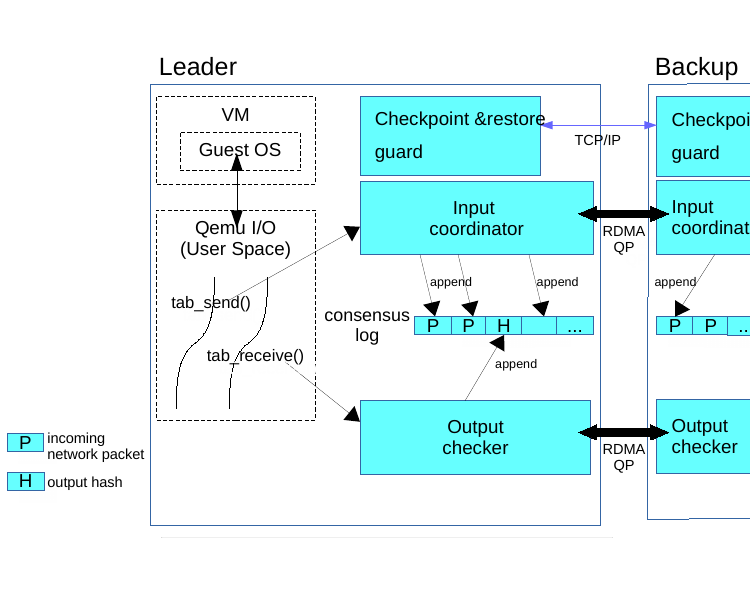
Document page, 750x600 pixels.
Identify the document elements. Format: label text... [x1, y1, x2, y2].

text_box [647, 474, 750, 520]
text_box Input coordinator [656, 180, 750, 255]
text_box [316, 229, 422, 297]
text_box tab_receive() [192, 339, 320, 373]
text_box Leader [144, 45, 265, 89]
text_box Output checker [656, 399, 750, 474]
text_box Checkpoint &restore guard [656, 96, 750, 177]
text_box Qemu I/O (User Space) [156, 210, 316, 421]
text_box TCP/IP [559, 125, 637, 157]
text_box Guest OS [180, 132, 301, 171]
text_box [150, 84, 750, 526]
text_box VM [156, 96, 316, 185]
text_box P [692, 316, 727, 335]
text_box [679, 255, 750, 316]
text_box append [480, 349, 556, 380]
text_box H [485, 316, 521, 335]
text_box ... [727, 316, 750, 336]
text_box append [521, 267, 597, 297]
text_box P [7, 433, 32, 452]
text_box H [7, 472, 32, 491]
text_box P [414, 316, 452, 335]
text_box append [415, 267, 491, 297]
text_box [459, 255, 750, 440]
text_box [431, 297, 471, 316]
text_box Input coordinator [360, 181, 594, 255]
text_box RDMA QP [588, 437, 661, 482]
text_box [426, 309, 433, 316]
text_box P [452, 316, 485, 335]
text_box output hash [32, 466, 154, 498]
text_box [421, 255, 460, 267]
text_box Backup [640, 45, 750, 89]
text_box [648, 89, 750, 124]
text_box P [656, 316, 692, 335]
text_box Output checker [360, 400, 591, 475]
text_box consensus log [316, 297, 426, 354]
text_box incoming network packet [32, 422, 166, 471]
text_box ... [556, 316, 594, 335]
text_box Checkpoint &restore guard [360, 96, 541, 176]
text_box [316, 335, 502, 418]
text_box RDMA QP [588, 218, 648, 264]
text_box append [639, 267, 715, 297]
